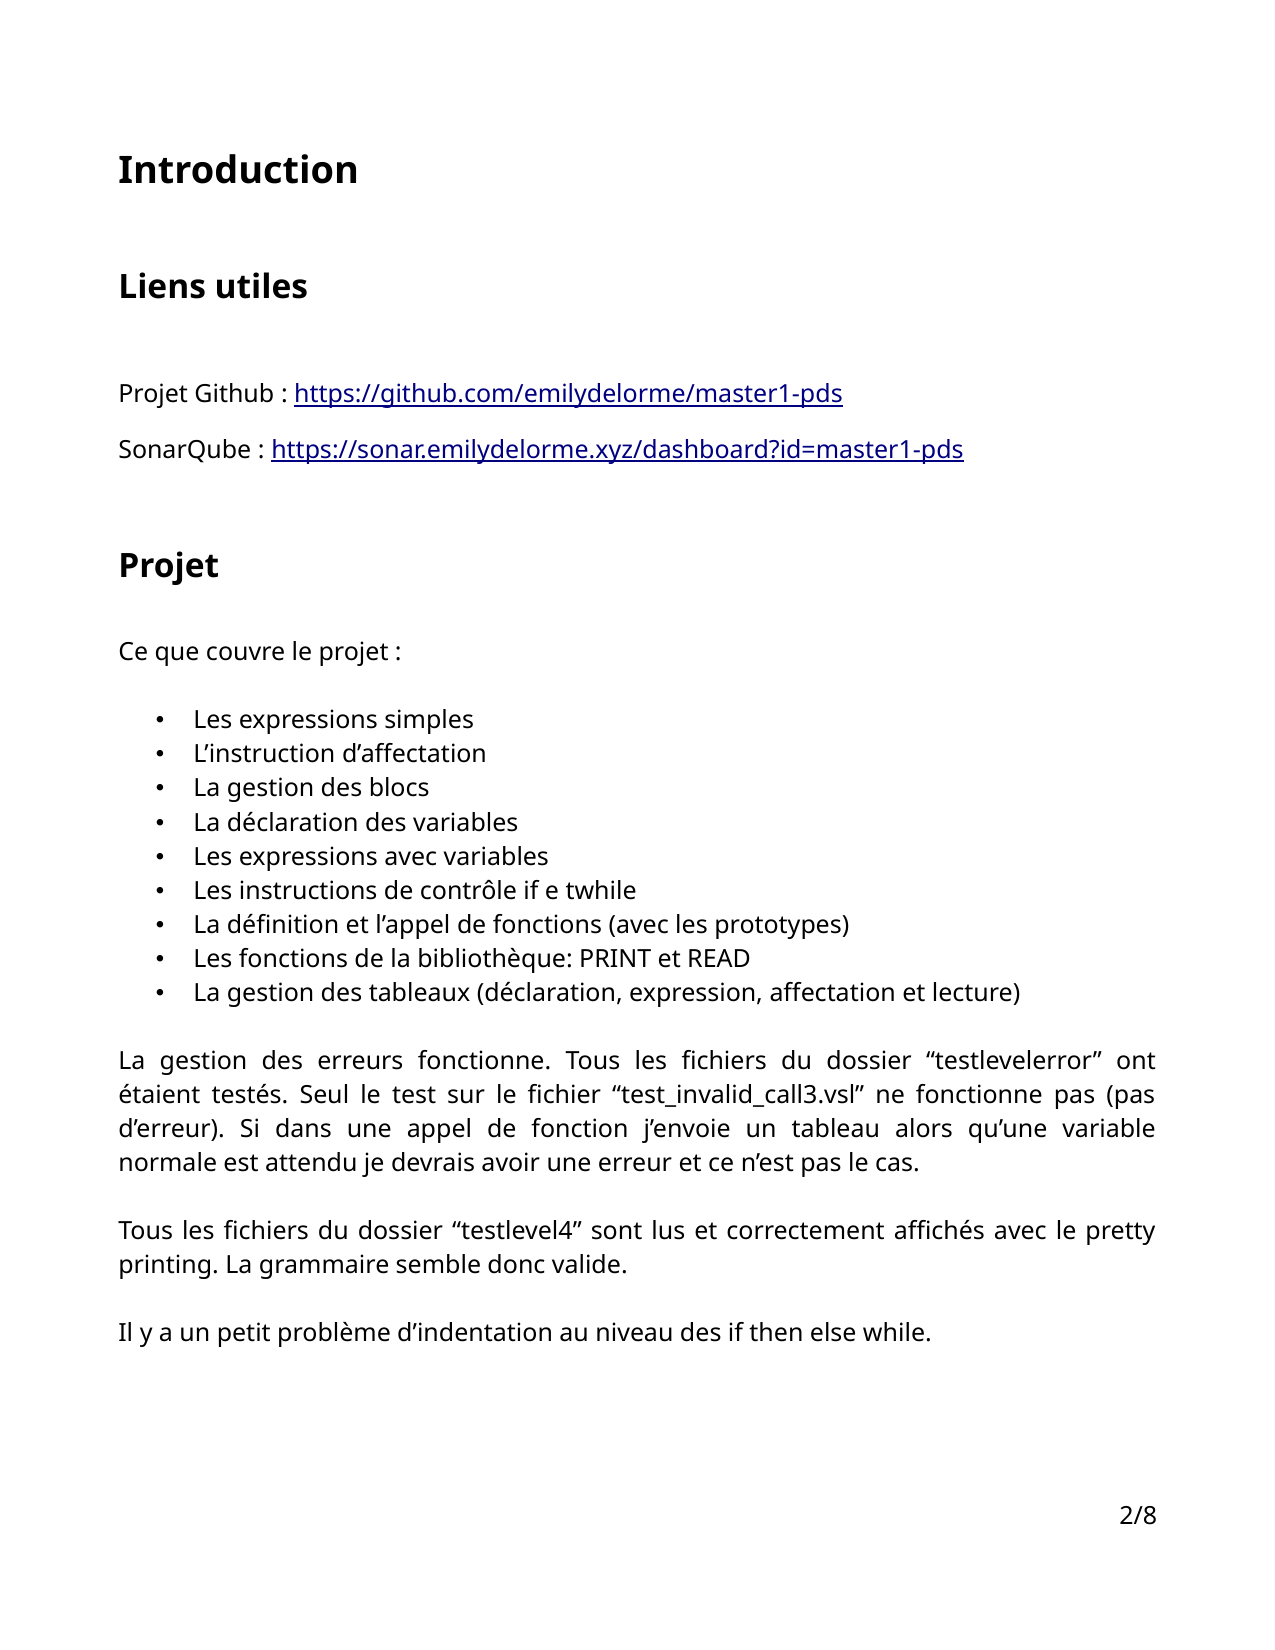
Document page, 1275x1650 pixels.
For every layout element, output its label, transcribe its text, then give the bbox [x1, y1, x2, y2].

list Les instructions de contrôle if e twhile [156, 872, 1157, 906]
subtitle Introduction [118, 143, 1157, 195]
text Tous les fichiers du dossier “testlevel4” sont lus et correctement affichés avec le pretty printing. La grammaire semble donc valide. [118, 1213, 1157, 1281]
list Les expressions simples [156, 702, 1157, 736]
list La gestion des tableaux (déclaration, expression, affectation et lecture) [156, 974, 1157, 1008]
list La gestion des blocs [156, 770, 1157, 804]
list Les expressions avec variables [156, 838, 1157, 872]
text Projet Github : https://github.com/emilydelorme/master1-pds [118, 376, 1157, 410]
text La gestion des erreurs fonctionne. Tous les fichiers du dossier “testlevelerror” ont étaient testés. Seul le test sur le fichier “test_invalid_call3.vsl” ne fonctionne pas (pas d’erreur). Si dans une appel de fonction j’envoie un tableau alors qu’une variable normale est attendu je devrais avoir une erreur et ce n’est pas le cas. [118, 1043, 1157, 1179]
text Il y a un petit problème d’indentation au niveau des if then else while. [118, 1315, 1157, 1349]
text SonarQube : https://sonar.emilydelorme.xyz/dashboard?id=master1-pds [118, 431, 1157, 465]
list L’instruction d’affectation [156, 736, 1157, 770]
list La déclaration des variables [156, 804, 1157, 838]
list Les fonctions de la bibliothèque: PRINT et READ [156, 940, 1157, 974]
subtitle Projet [118, 542, 1157, 587]
text Ce que couvre le projet : [118, 634, 1157, 668]
list La définition et l’appel de fonctions (avec les prototypes) [156, 906, 1157, 940]
subtitle Liens utiles [118, 262, 1157, 308]
